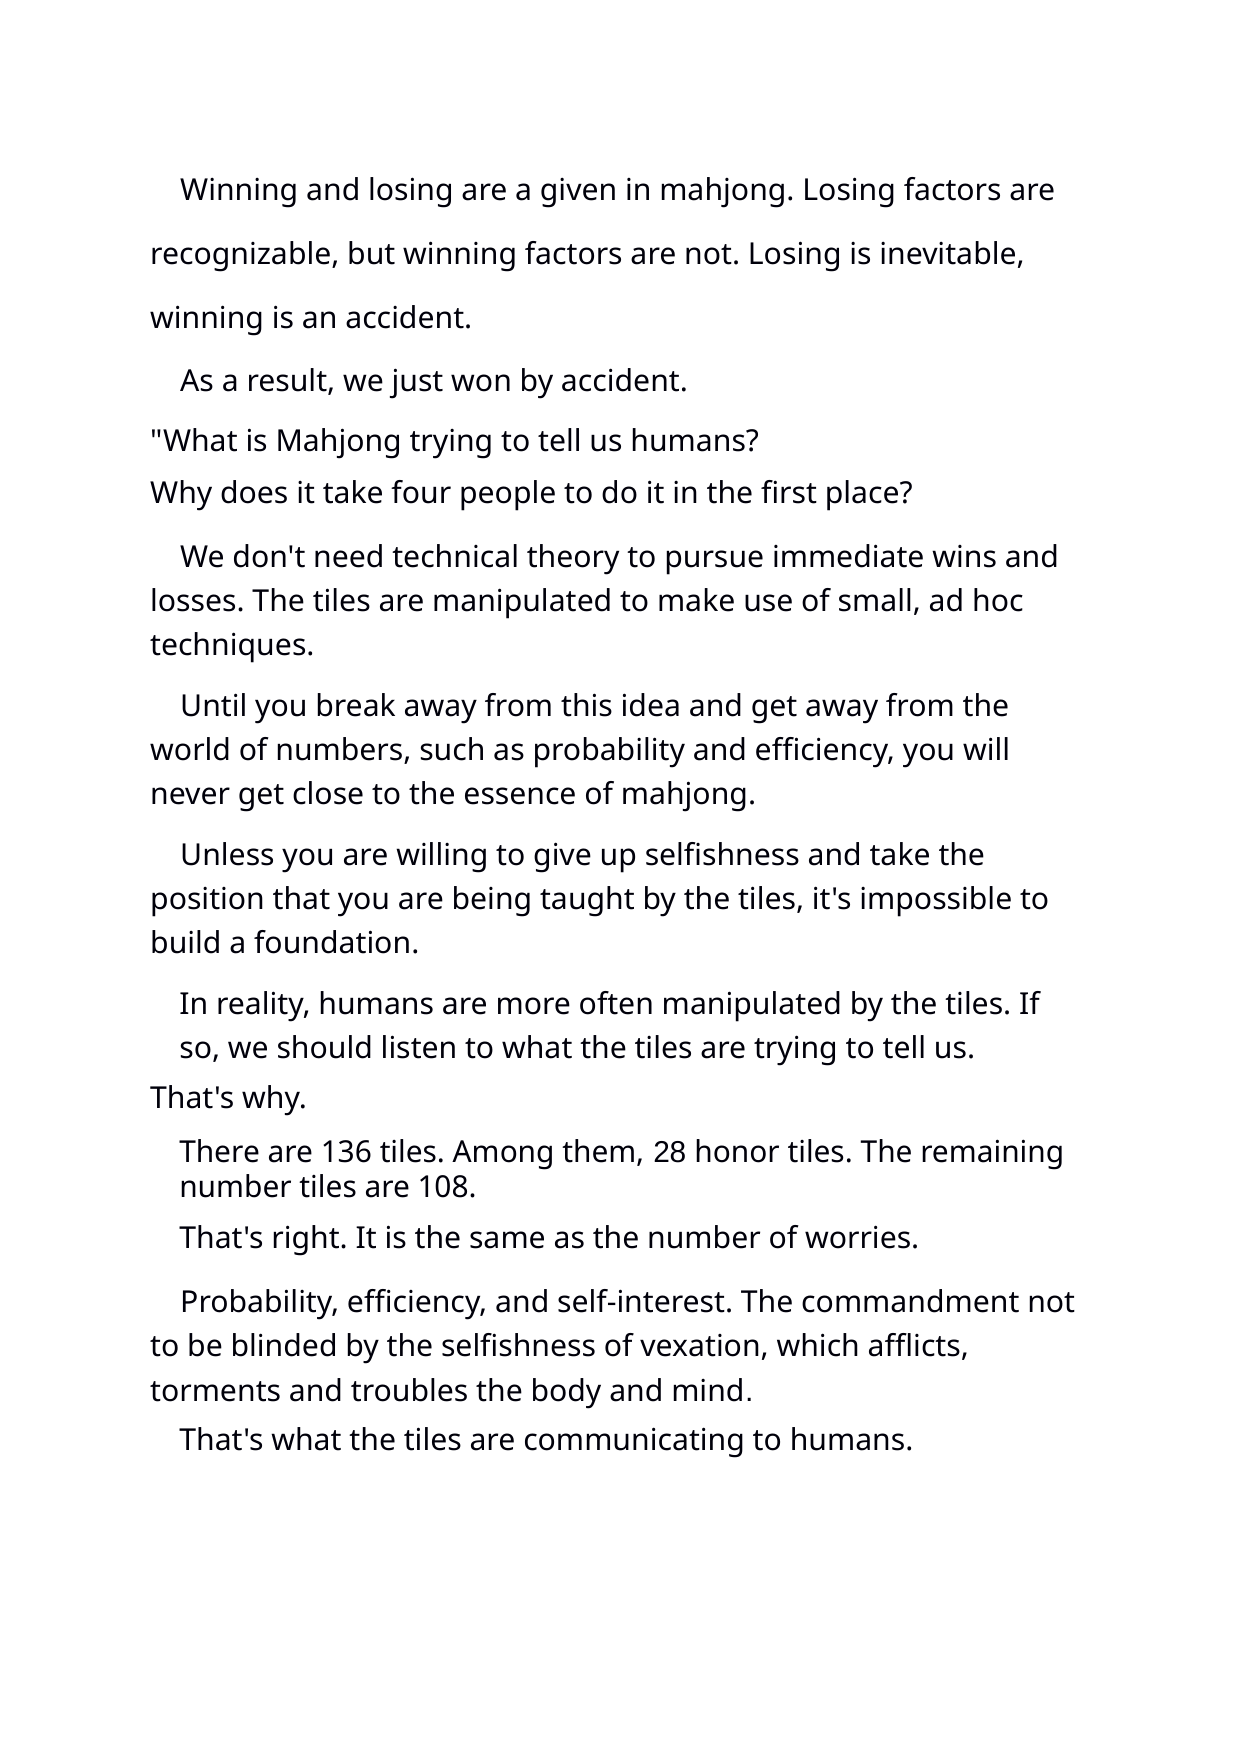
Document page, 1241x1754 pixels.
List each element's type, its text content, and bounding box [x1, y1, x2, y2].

text In reality, humans are more often manipulated by the tiles. If so, we should listen to what the tiles are trying to tell us. [179, 979, 1079, 1067]
text Why does it take four people to do it in the first place? [150, 479, 1090, 510]
text That's what the tiles are communicating to humans. [179, 1426, 1090, 1457]
text Until you break away from this idea and get away from the world of numbers, such as probability and efficiency, you will never get close to the essence of mahjong. [150, 681, 1079, 813]
text Unless you are willing to give up selfishness and take the position that you are being taught by the tiles, it's impossible to build a foundation. [150, 830, 1050, 962]
text That's right. It is the same as the number of worries. [179, 1224, 1090, 1254]
text "What is Mahjong trying to tell us humans? [150, 427, 1090, 457]
text That's why. [150, 1084, 1090, 1114]
text There are 136 tiles. Among them, 28 honor tiles. The remaining number tiles are 108. [179, 1135, 1090, 1204]
text Probability, efficiency, and self-interest. The commandment not to be blinded by the selfishness of vexation, which afflicts, torments and troubles the body and mind. [150, 1277, 1079, 1410]
text As a result, we just won by accident. [150, 341, 1079, 404]
text We don't need technical theory to pursue immediate wins and losses. The tiles are manipulated to make use of small, ad hoc techniques. [150, 532, 1079, 664]
text Winning and losing are a given in mahjong. Losing factors are recognizable, but winning factors are not. Losing is inevitable, winning is an accident. [150, 150, 1079, 341]
